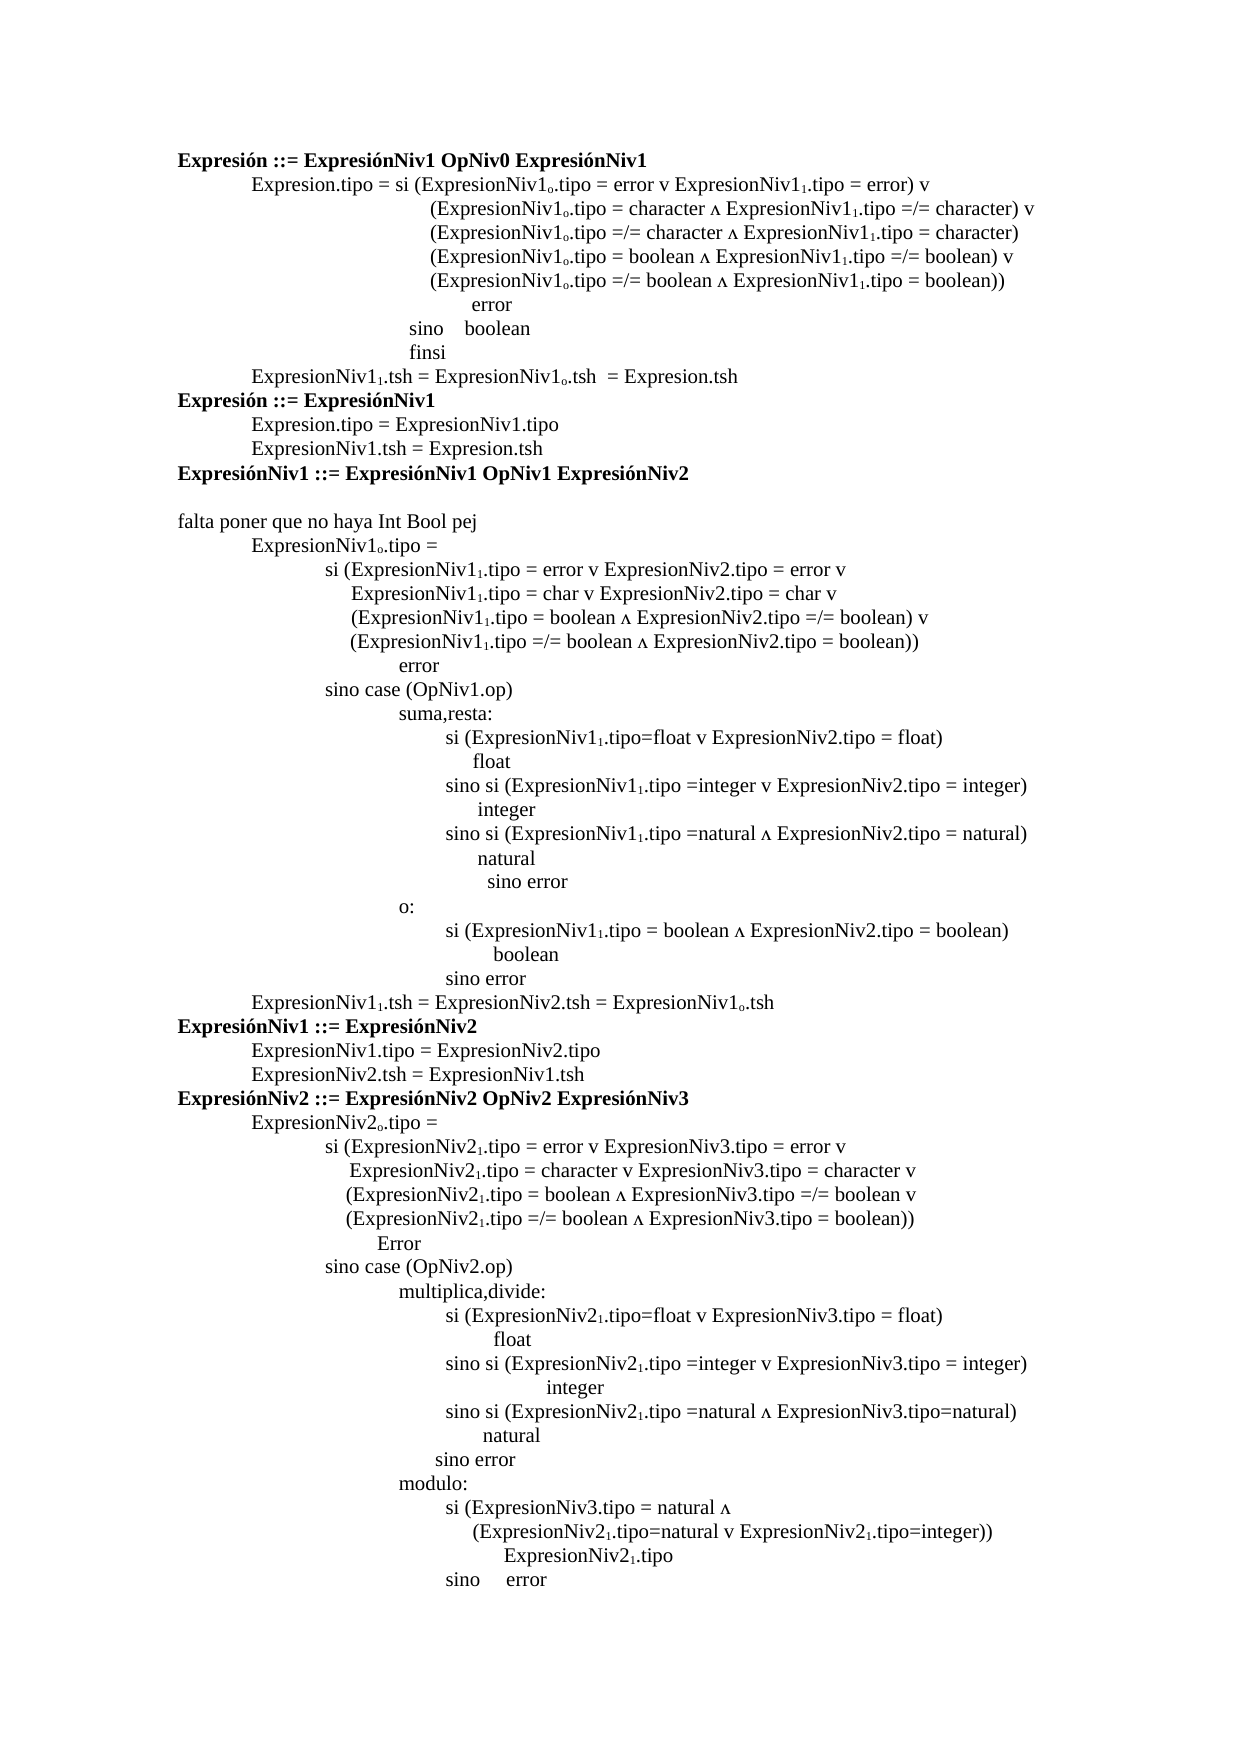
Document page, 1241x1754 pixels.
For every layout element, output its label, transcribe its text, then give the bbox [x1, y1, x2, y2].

text sino case (OpNiv1.op) [177, 677, 1063, 701]
text (ExpresionNiv21.tipo = boolean ᴧ ExpresionNiv3.tipo =/= boolean v [177, 1182, 1063, 1206]
text Expresion.tipo = si (ExpresionNiv1o.tipo = error v ExpresionNiv11.tipo = error) v [177, 172, 1063, 196]
text ExpresiónNiv1 ::= ExpresiónNiv2 [177, 1014, 1063, 1038]
text sino si (ExpresionNiv11.tipo =natural ᴧ ExpresionNiv2.tipo = natural) [177, 821, 1063, 845]
text (ExpresionNiv1o.tipo = character ᴧ ExpresionNiv11.tipo =/= character) v [177, 196, 1063, 220]
text Error [177, 1230, 1063, 1254]
text ExpresiónNiv1 ::= ExpresiónNiv1 OpNiv1 ExpresiónNiv2 [177, 460, 1063, 484]
text falta poner que no haya Int Bool pej [177, 508, 1063, 533]
text float [177, 1327, 1063, 1351]
text sino error [177, 869, 1063, 893]
text si (ExpresionNiv11.tipo = error v ExpresionNiv2.tipo = error v [177, 557, 1063, 581]
text si (ExpresionNiv3.tipo = natural ᴧ [177, 1495, 1063, 1519]
text error [177, 292, 1063, 316]
text ExpresionNiv1.tipo = ExpresionNiv2.tipo [177, 1038, 1063, 1062]
text Expresión ::= ExpresiónNiv1 OpNiv0 ExpresiónNiv1 [177, 148, 1063, 172]
text si (ExpresionNiv21.tipo=float v ExpresionNiv3.tipo = float) [177, 1303, 1063, 1327]
text integer [177, 797, 1063, 821]
text sino case (OpNiv2.op) [177, 1254, 1063, 1278]
text ExpresionNiv11.tsh = ExpresionNiv2.tsh = ExpresionNiv1o.tsh [177, 990, 1063, 1014]
text modulo: [177, 1471, 1063, 1495]
text natural [177, 845, 1063, 869]
text sino boolean [177, 316, 1063, 340]
text integer [177, 1375, 1063, 1399]
text si (ExpresionNiv11.tipo=float v ExpresionNiv2.tipo = float) [177, 725, 1063, 749]
text (ExpresionNiv21.tipo =/= boolean ᴧ ExpresionNiv3.tipo = boolean)) [177, 1206, 1063, 1230]
text sino si (ExpresionNiv21.tipo =integer v ExpresionNiv3.tipo = integer) [177, 1351, 1063, 1375]
text ExpresionNiv2.tsh = ExpresionNiv1.tsh [177, 1062, 1063, 1086]
text (ExpresionNiv1o.tipo =/= boolean ᴧ ExpresionNiv11.tipo = boolean)) [177, 268, 1063, 292]
text error [177, 653, 1063, 677]
text ExpresionNiv1.tsh = Expresion.tsh [177, 436, 1063, 460]
text (ExpresionNiv1o.tipo =/= character ᴧ ExpresionNiv11.tipo = character) [177, 220, 1063, 244]
text (ExpresionNiv21.tipo=natural v ExpresionNiv21.tipo=integer)) [177, 1519, 1063, 1543]
text ExpresionNiv1o.tipo = [177, 533, 1063, 557]
text (ExpresionNiv11.tipo =/= boolean ᴧ ExpresionNiv2.tipo = boolean)) [177, 629, 1063, 653]
text natural [177, 1423, 1063, 1447]
text suma,resta: [177, 701, 1063, 725]
text sino error [177, 1567, 1063, 1591]
text finsi [177, 340, 1063, 364]
text si (ExpresionNiv11.tipo = boolean ᴧ ExpresionNiv2.tipo = boolean) [177, 918, 1063, 942]
text sino error [177, 966, 1063, 990]
text ExpresiónNiv2 ::= ExpresiónNiv2 OpNiv2 ExpresiónNiv3 [177, 1086, 1063, 1110]
text Expresión ::= ExpresiónNiv1 [177, 388, 1063, 412]
text (ExpresionNiv1o.tipo = boolean ᴧ ExpresionNiv11.tipo =/= boolean) v [177, 244, 1063, 268]
text ExpresionNiv21.tipo = character v ExpresionNiv3.tipo = character v [177, 1158, 1063, 1182]
text Expresion.tipo = ExpresionNiv1.tipo [177, 412, 1063, 436]
text sino si (ExpresionNiv21.tipo =natural ᴧ ExpresionNiv3.tipo=natural) [177, 1399, 1063, 1423]
text sino si (ExpresionNiv11.tipo =integer v ExpresionNiv2.tipo = integer) [177, 773, 1063, 797]
text multiplica,divide: [177, 1278, 1063, 1303]
text ExpresionNiv21.tipo [177, 1543, 1063, 1567]
text ExpresionNiv2o.tipo = [177, 1110, 1063, 1134]
text float [177, 749, 1063, 773]
text boolean [177, 942, 1063, 966]
text (ExpresionNiv11.tipo = boolean ᴧ ExpresionNiv2.tipo =/= boolean) v [177, 605, 1063, 629]
text o: [177, 893, 1063, 918]
text ExpresionNiv11.tsh = ExpresionNiv1o.tsh = Expresion.tsh [177, 364, 1063, 388]
text sino error [177, 1447, 1063, 1471]
text si (ExpresionNiv21.tipo = error v ExpresionNiv3.tipo = error v [177, 1134, 1063, 1158]
text ExpresionNiv11.tipo = char v ExpresionNiv2.tipo = char v [177, 581, 1063, 605]
